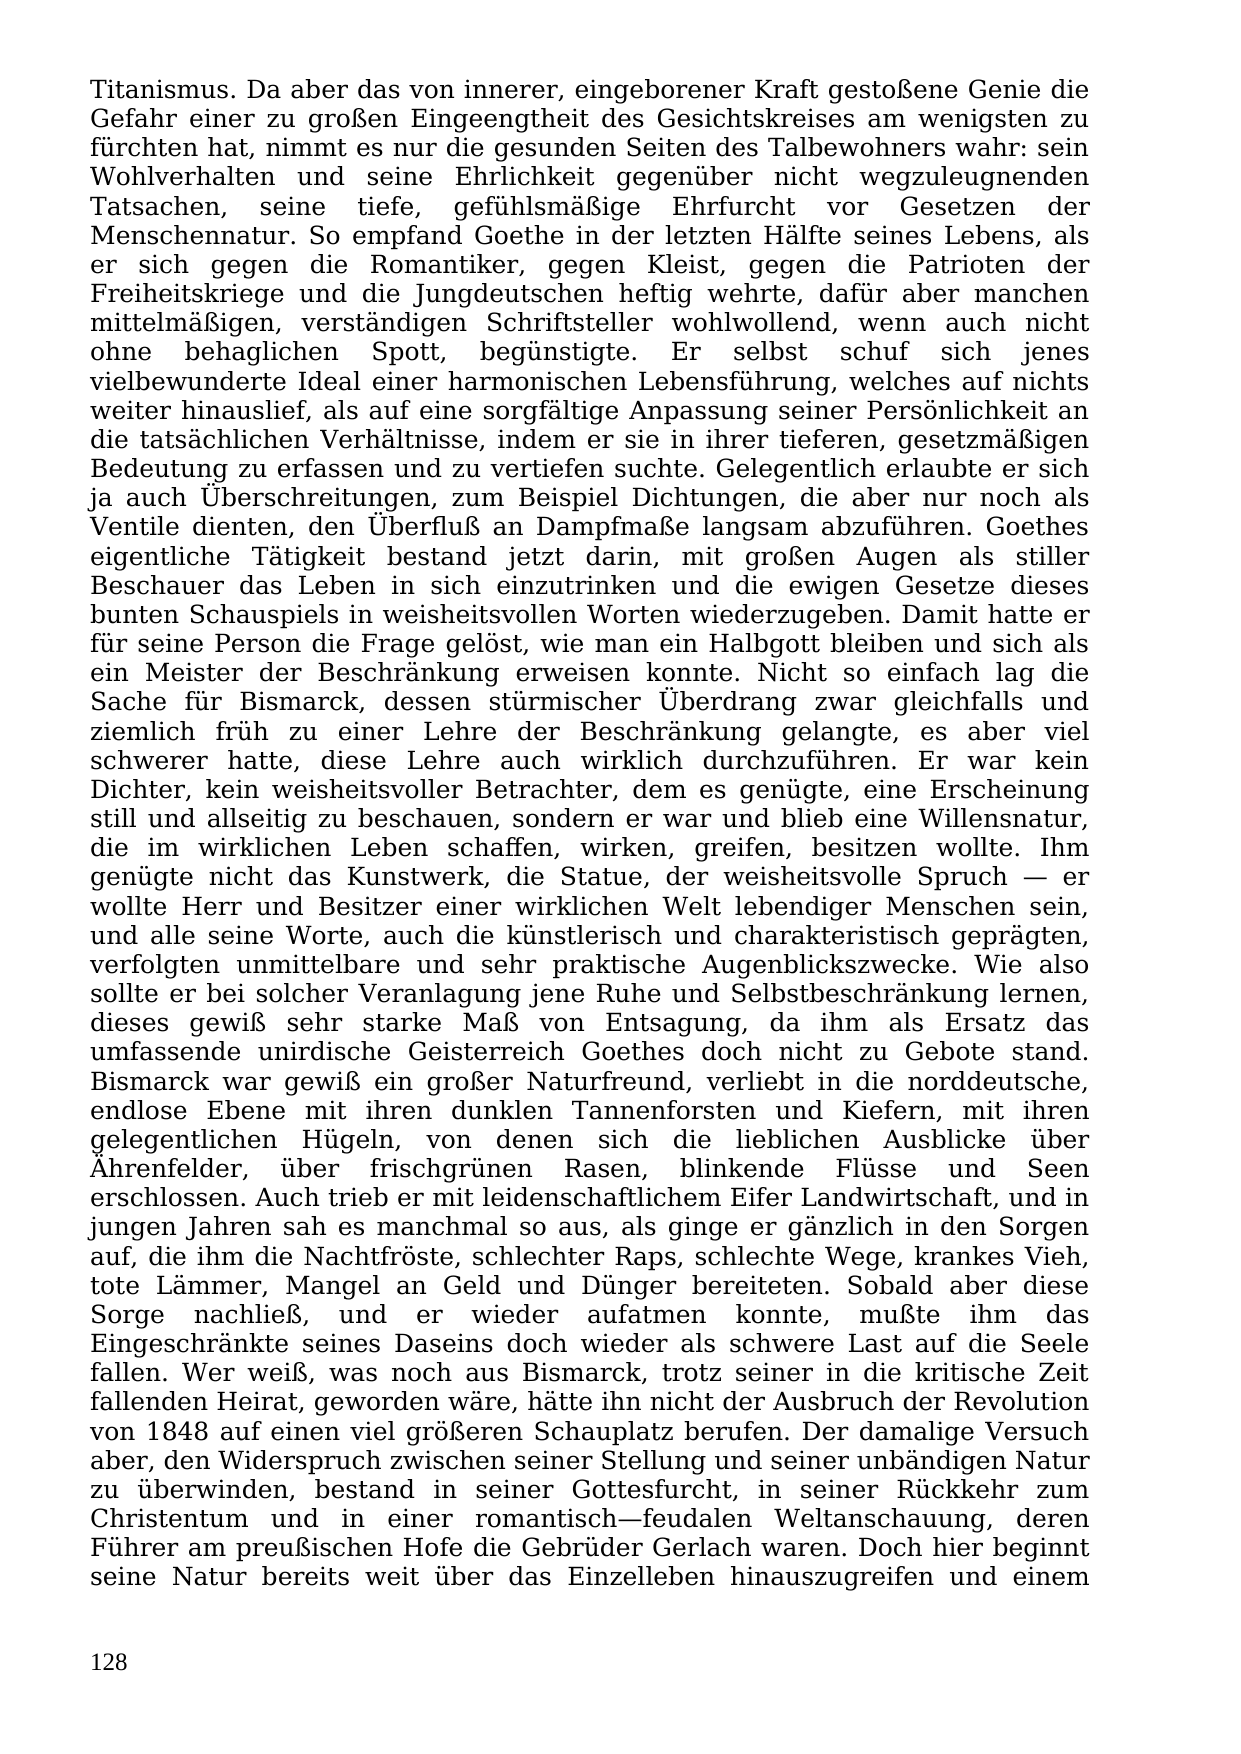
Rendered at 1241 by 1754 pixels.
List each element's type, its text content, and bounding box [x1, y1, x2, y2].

text Titanismus. Da aber das von innerer, eingeborener Kraft gestoßene Genie die Gefahr einer zu großen Eingeengtheit des Gesichtskreises am wenigsten zu fürchten hat, nimmt es nur die gesunden Seiten des Talbewohners wahr: sein Wohlverhalten und seine Ehrlichkeit gegenüber nicht wegzuleugnenden Tatsachen, seine tiefe, gefühlsmäßige Ehrfurcht vor Gesetzen der Menschennatur. So empfand Goethe in der letzten Hälfte seines Lebens, als er sich gegen die Romantiker, gegen Kleist, gegen die Patrioten der Freiheitskriege und die Jungdeutschen heftig wehrte, dafür aber manchen mittelmäßigen, verständigen Schriftsteller wohlwollend, wenn auch nicht ohne behaglichen Spott, begünstigte. Er selbst schuf sich jenes vielbewunderte Ideal einer harmonischen Lebensführung, welches auf nichts weiter hinauslief, als auf eine sorgfältige Anpassung seiner Persönlichkeit an die tatsächlichen Verhältnisse, indem er sie in ihrer tieferen, gesetzmäßigen Bedeutung zu erfassen und zu vertiefen suchte. Gelegentlich erlaubte er sich ja auch Überschreitungen, zum Beispiel Dichtungen, die aber nur noch als Ventile dienten, den Überfluß an Dampfmaße langsam abzuführen. Goethes eigentliche Tätigkeit bestand jetzt darin, mit großen Augen als stiller Beschauer das Leben in sich einzutrinken und die ewigen Gesetze dieses bunten Schauspiels in weisheitsvollen Worten wiederzugeben. Damit hatte er für seine Person die Frage gelöst, wie man ein Halbgott bleiben und sich als ein Meister der Beschränkung erweisen konnte. Nicht so einfach lag die Sache für Bismarck, dessen stürmischer Überdrang zwar gleichfalls und ziemlich früh zu einer Lehre der Beschränkung gelangte, es aber viel schwerer hatte, diese Lehre auch wirklich durchzuführen. Er war kein Dichter, kein weisheitsvoller Betrachter, dem es genügte, eine Erscheinung still und allseitig zu beschauen, sondern er war und blieb eine Willensnatur, die im wirklichen Leben schaffen, wirken, greifen, besitzen wollte. Ihm genügte nicht das Kunstwerk, die Statue, der weisheitsvolle Spruch — er wollte Herr und Besitzer einer wirklichen Welt lebendiger Menschen sein, und alle seine Worte, auch die künstlerisch und charakteristisch geprägten, verfolgten unmittelbare und sehr praktische Augenblickszwecke. Wie also sollte er bei solcher Veranlagung jene Ruhe und Selbstbeschränkung lernen, dieses gewiß sehr starke Maß von Entsagung, da ihm als Ersatz das umfassende unirdische Geisterreich Goethes doch nicht zu Gebote stand. Bismarck war gewiß ein großer Naturfreund, verliebt in die norddeutsche, endlose Ebene mit ihren dunklen Tannenforsten und Kiefern, mit ihren gelegentlichen Hügeln, von denen sich die lieblichen Ausblicke über Ährenfelder, über frischgrünen Rasen, blinkende Flüsse und Seen erschlossen. Auch trieb er mit leidenschaftlichem Eifer Landwirtschaft, und in jungen Jahren sah es manchmal so aus, als ginge er gänzlich in den Sorgen auf, die ihm die Nachtfröste, schlechter Raps, schlechte Wege, krankes Vieh, tote Lämmer, Mangel an Geld und Dünger bereiteten. Sobald aber diese Sorge nachließ, und er wieder aufatmen konnte, mußte ihm das Eingeschränkte seines Daseins doch wieder als schwere Last auf die Seele fallen. Wer weiß, was noch aus Bismarck, trotz seiner in die kritische Zeit fallenden Heirat, geworden wäre, hätte ihn nicht der Ausbruch der Revolution von 1848 auf einen viel größeren Schauplatz berufen. Der damalige Versuch aber, den Widerspruch zwischen seiner Stellung und seiner unbändigen Natur zu überwinden, bestand in seiner Gottesfurcht, in seiner Rückkehr zum Christentum und in einer romantisch—feudalen Weltanschauung, deren Führer am preußischen Hofe die Gebrüder Gerlach waren. Doch hier beginnt seine Natur bereits weit über das Einzelleben hinauszugreifen und einem [90, 75, 1091, 1592]
